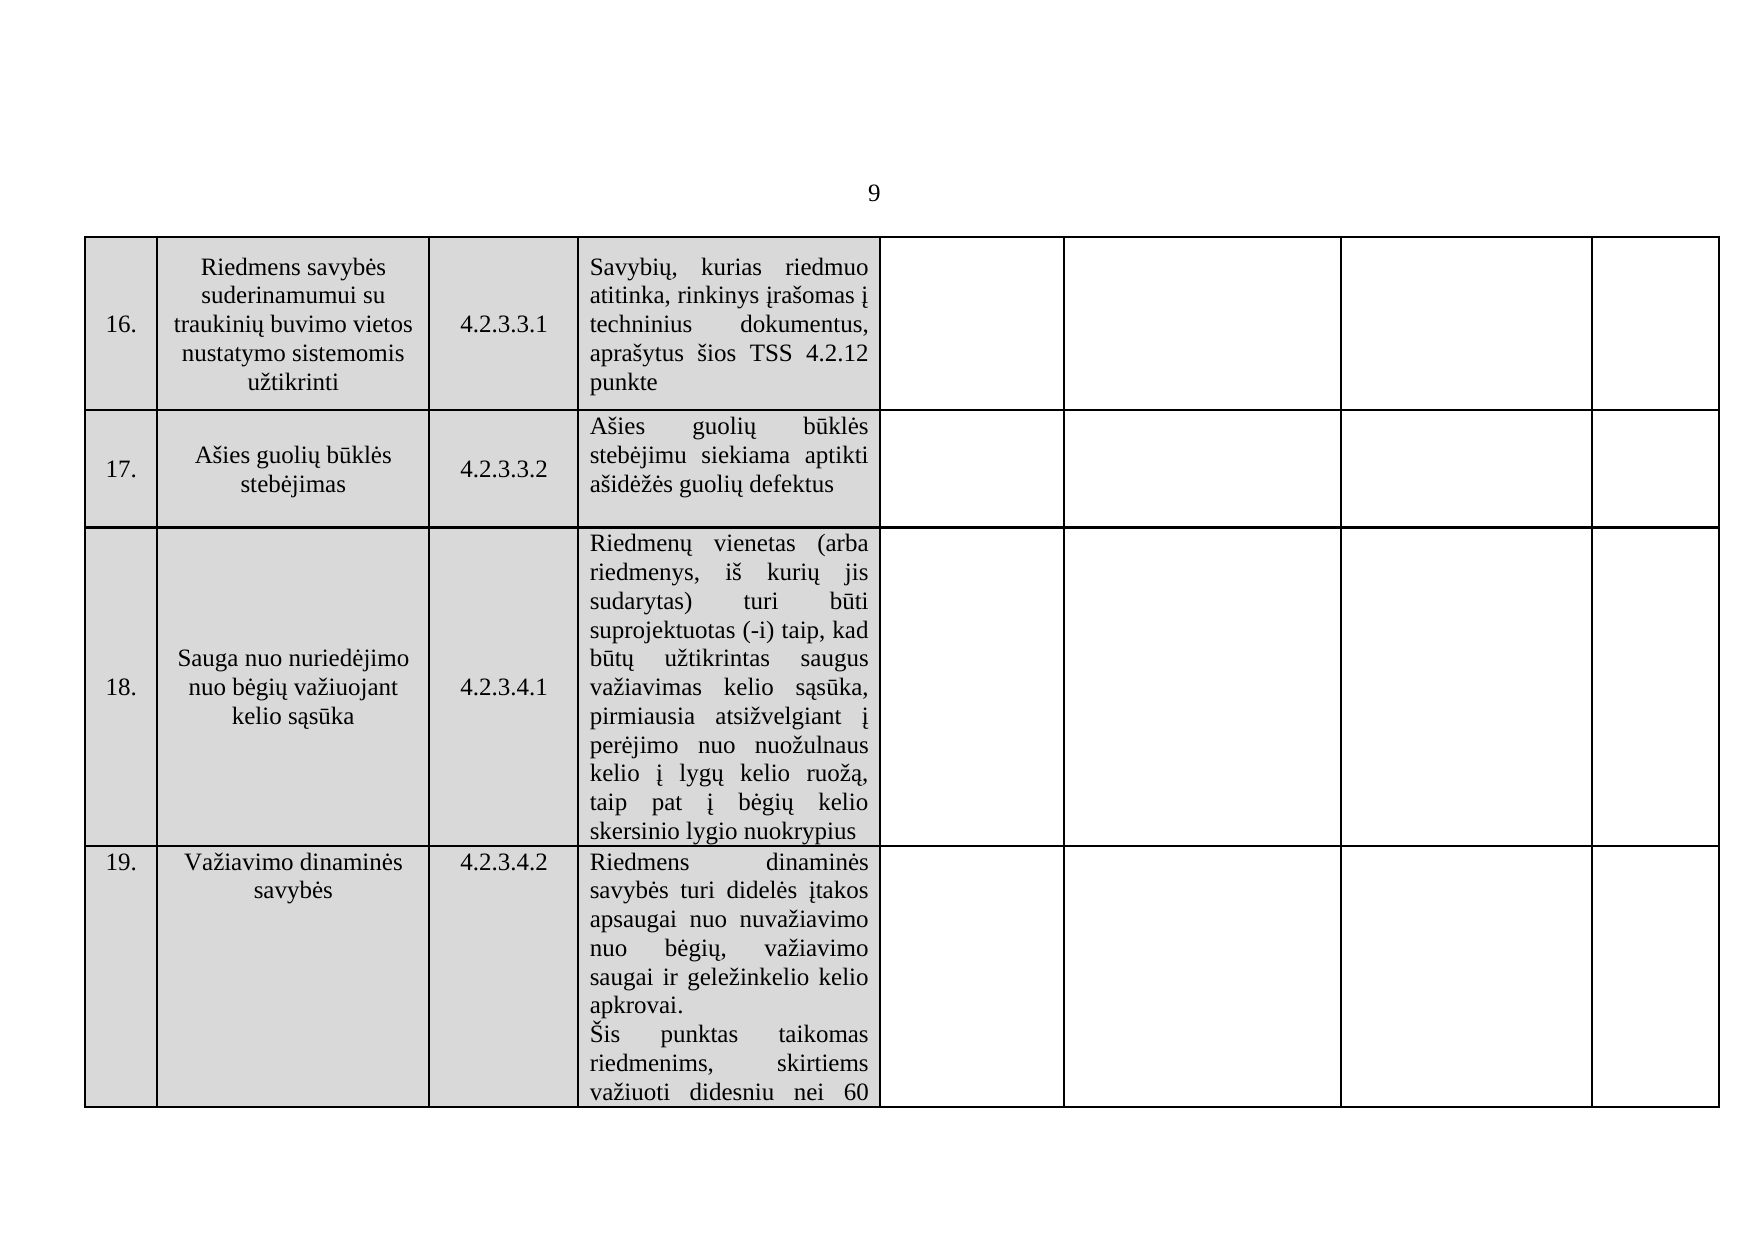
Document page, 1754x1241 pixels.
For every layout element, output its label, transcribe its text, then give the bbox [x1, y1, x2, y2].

table_cell [1593, 529, 1718, 845]
table_cell 4.2.3.4.2 [430, 847, 577, 1106]
table_cell [1593, 411, 1718, 526]
table_cell 16. [86, 238, 156, 409]
table_cell [1342, 411, 1591, 526]
table_cell [881, 847, 1063, 1106]
table_cell [1065, 529, 1340, 845]
table_cell [1342, 529, 1591, 845]
table_cell Ašies guolių būklės stebėjimas [158, 411, 428, 526]
table_cell 4.2.3.4.1 [430, 529, 577, 845]
table_cell [1065, 238, 1340, 409]
table_cell Riedmens savybės suderinamumui su traukinių buvimo vietos nustatymo sistemomis užtikrinti [158, 238, 428, 409]
table_cell Riedmens dinaminės savybės turi didelės įtakos apsaugai nuo nuvažiavimo nuo bėgių, važiavimo saugai ir geležinkelio kelio apkrovai. Šis punktas taikomas riedmenims, skirtiems važiuoti didesniu nei 60 [579, 847, 879, 1106]
table_cell Ašies guolių būklės stebėjimu siekiama aptikti ašidėžės guolių defektus [579, 411, 879, 526]
table_cell Riedmenų vienetas (arba riedmenys, iš kurių jis sudarytas) turi būti suprojektuotas (-i) taip, kad būtų užtikrintas saugus važiavimas kelio sąsūka, pirmiausia atsižvelgiant į perėjimo nuo nuožulnaus kelio į lygų kelio ruožą, taip pat į bėgių kelio skersinio lygio nuokrypius [579, 529, 879, 845]
table_cell [881, 411, 1063, 526]
table_cell [881, 529, 1063, 845]
table_cell 4.2.3.3.1 [430, 238, 577, 409]
table_cell [1065, 411, 1340, 526]
table_cell [881, 238, 1063, 409]
table_cell Savybių, kurias riedmuo atitinka, rinkinys įrašomas į techninius dokumentus, aprašytus šios TSS 4.2.12 punkte [579, 238, 879, 409]
table_cell Sauga nuo nuriedėjimo nuo bėgių važiuojant kelio sąsūka [158, 529, 428, 845]
table_cell 17. [86, 411, 156, 526]
table_cell 4.2.3.3.2 [430, 411, 577, 526]
table_cell [1342, 238, 1591, 409]
table_cell [1065, 847, 1340, 1106]
table_cell [1593, 847, 1718, 1106]
table_cell Važiavimo dinaminės savybės [158, 847, 428, 1106]
table_cell 18. [86, 529, 156, 845]
table_cell [1593, 238, 1718, 409]
table_cell [1342, 847, 1591, 1106]
table_cell 19. [86, 847, 156, 1106]
